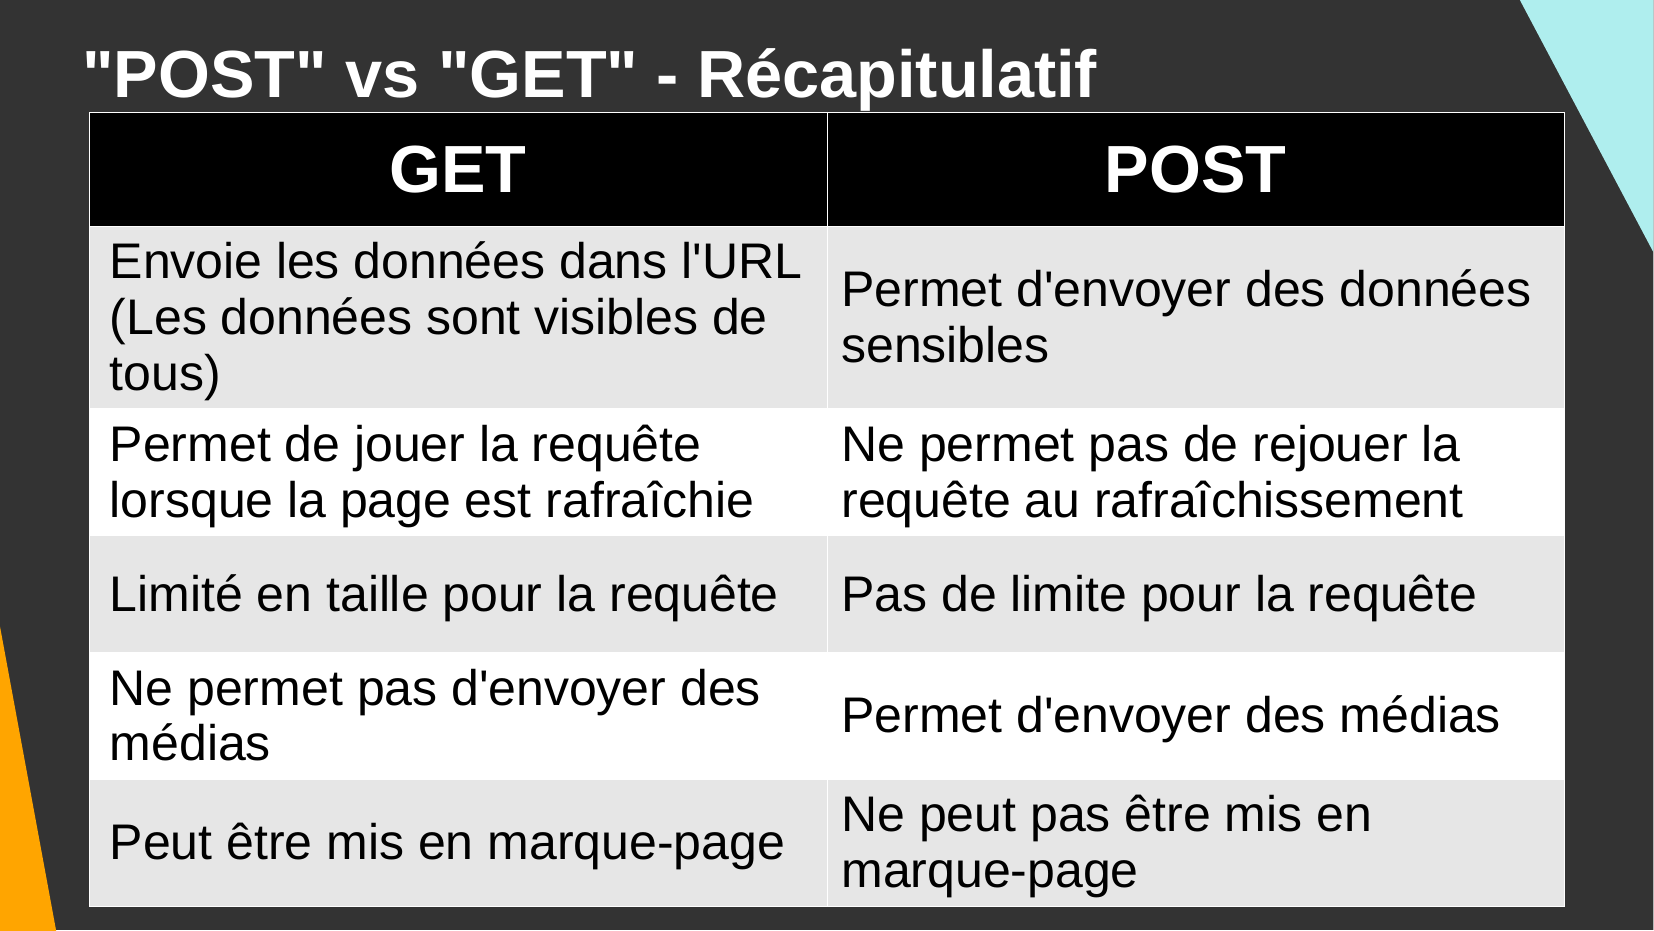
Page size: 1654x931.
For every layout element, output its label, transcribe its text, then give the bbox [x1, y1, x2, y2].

table_cell Envoie les données dans l'URL (Les données sont visibles de tous) [90, 227, 827, 408]
table_cell Permet d'envoyer des données sensibles [828, 227, 1564, 408]
table_cell Limité en taille pour la requête [90, 536, 827, 652]
table_header POST [828, 113, 1564, 226]
table_cell Ne permet pas de rejouer la requête au rafraîchissement [828, 409, 1564, 535]
table_cell Ne permet pas d'envoyer des médias [90, 653, 827, 779]
table_cell Pas de limite pour la requête [828, 536, 1564, 652]
title "POST" vs "GET" - Récapitulatif [82, 37, 1571, 114]
table_cell Peut être mis en marque-page [90, 780, 827, 906]
table_cell Permet d'envoyer des médias [828, 653, 1564, 779]
text_box [1519, 0, 1654, 254]
table_header GET [90, 113, 827, 226]
table_cell Permet de jouer la requête lorsque la page est rafraîchie [90, 409, 827, 535]
table_cell Ne peut pas être mis en marque-page [828, 780, 1564, 906]
text_box [0, 626, 57, 931]
